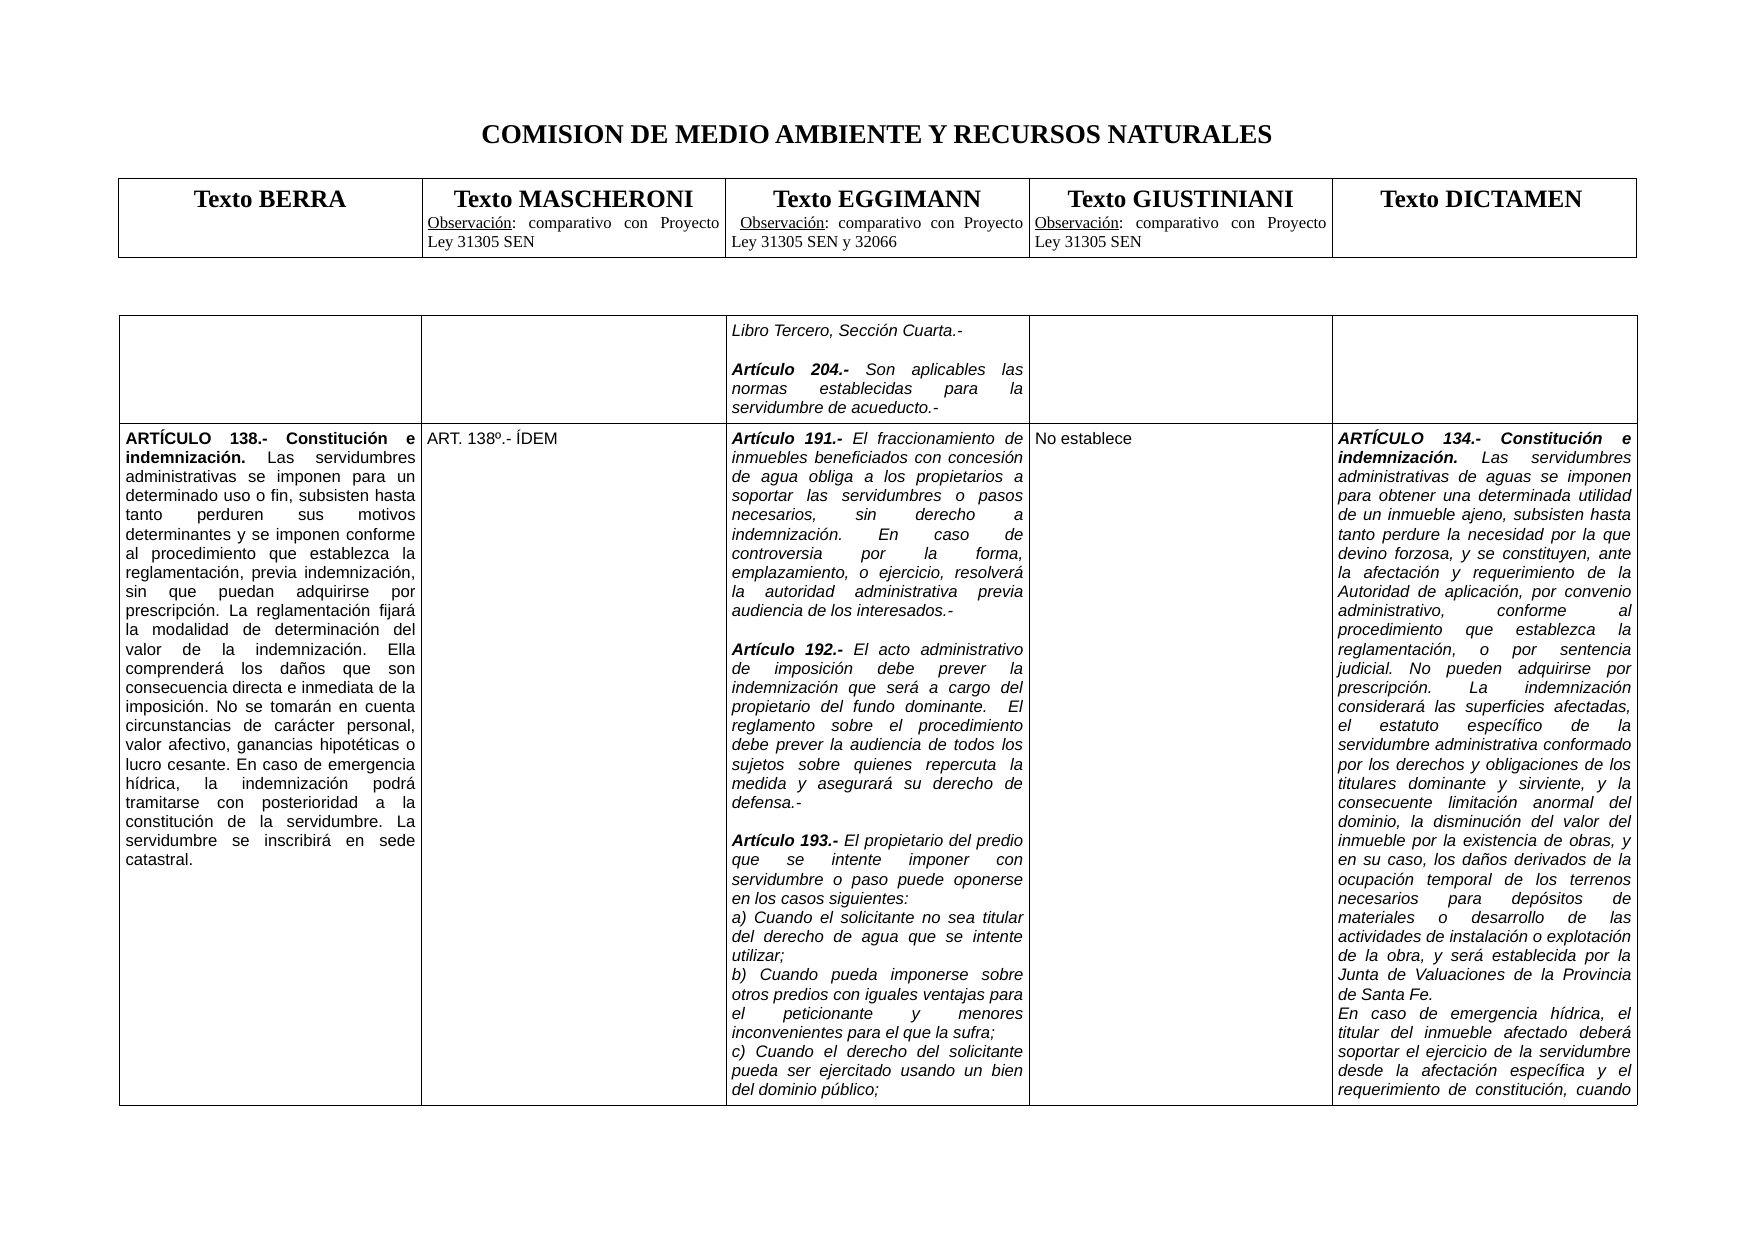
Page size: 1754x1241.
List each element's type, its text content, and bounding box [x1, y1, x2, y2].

table_cell Artículo 191.- El fraccionamiento de inmuebles beneficiados con concesión de agua obliga a los propietarios a soportar las servidumbres o pasos necesarios, sin derecho a indemnización. En caso de controversia por la forma, emplazamiento, o ejercicio, resolverá la autoridad administrativa previa audiencia de los interesados.- Artículo 192.- El acto administrativo de imposición debe prever la indemnización que será a cargo del propietario del fundo dominante. El reglamento sobre el procedimiento debe prever la audiencia de todos los sujetos sobre quienes repercuta la medida y asegurará su derecho de defensa.- Artículo 193.- El propietario del predio que se intente imponer con servidumbre o paso puede oponerse en los casos siguientes: a) Cuando el solicitante no sea titular del derecho de agua que se intente utilizar; b) Cuando pueda imponerse sobre otros predios con iguales ventajas para el peticionante y menores inconvenientes para el que la sufra; c) Cuando el derecho del solicitante pueda ser ejercitado usando un bien del dominio público; [727, 424, 1029, 1105]
table_cell [1333, 316, 1637, 422]
table_cell [1030, 316, 1332, 422]
table_cell No establece [1030, 424, 1332, 1105]
table_cell [120, 316, 421, 422]
table_cell ARTÍCULO 138.- Constitución e indemnización. Las servidumbres administrativas se imponen para un determinado uso o fin, subsisten hasta tanto perduren sus motivos determinantes y se imponen conforme al procedimiento que establezca la reglamentación, previa indemnización, sin que puedan adquirirse por prescripción. La reglamentación fijará la modalidad de determinación del valor de la indemnización. Ella comprenderá los daños que son consecuencia directa e inmediata de la imposición. No se tomarán en cuenta circunstancias de carácter personal, valor afectivo, ganancias hipotéticas o lucro cesante. En caso de emergencia hídrica, la indemnización podrá tramitarse con posterioridad a la constitución de la servidumbre. La servidumbre se inscribirá en sede catastral. [120, 424, 421, 1105]
table_cell ARTÍCULO 134.- Constitución e indemnización. Las servidumbres administrativas de aguas se imponen para obtener una determinada utilidad de un inmueble ajeno, subsisten hasta tanto perdure la necesidad por la que devino forzosa, y se constituyen, ante la afectación y requerimiento de la Autoridad de aplicación, por convenio administrativo, conforme al procedimiento que establezca la reglamentación, o por sentencia judicial. No pueden adquirirse por prescripción. La indemnización considerará las superficies afectadas, el estatuto específico de la servidumbre administrativa conformado por los derechos y obligaciones de los titulares dominante y sirviente, y la consecuente limitación anormal del dominio, la disminución del valor del inmueble por la existencia de obras, y en su caso, los daños derivados de la ocupación temporal de los terrenos necesarios para depósitos de materiales o desarrollo de las actividades de instalación o explotación de la obra, y será establecida por la Junta de Valuaciones de la Provincia de Santa Fe. En caso de emergencia hídrica, el titular del inmueble afectado deberá soportar el ejercicio de la servidumbre desde la afectación específica y el requerimiento de constitución, cuando [1333, 424, 1637, 1105]
table_cell Libro Tercero, Sección Cuarta.- Artículo 204.- Son aplicables las normas establecidas para la servidumbre de acueducto.- [727, 316, 1029, 422]
table_cell ART. 138º.- ÍDEM [422, 424, 726, 1105]
table_cell [422, 316, 726, 422]
